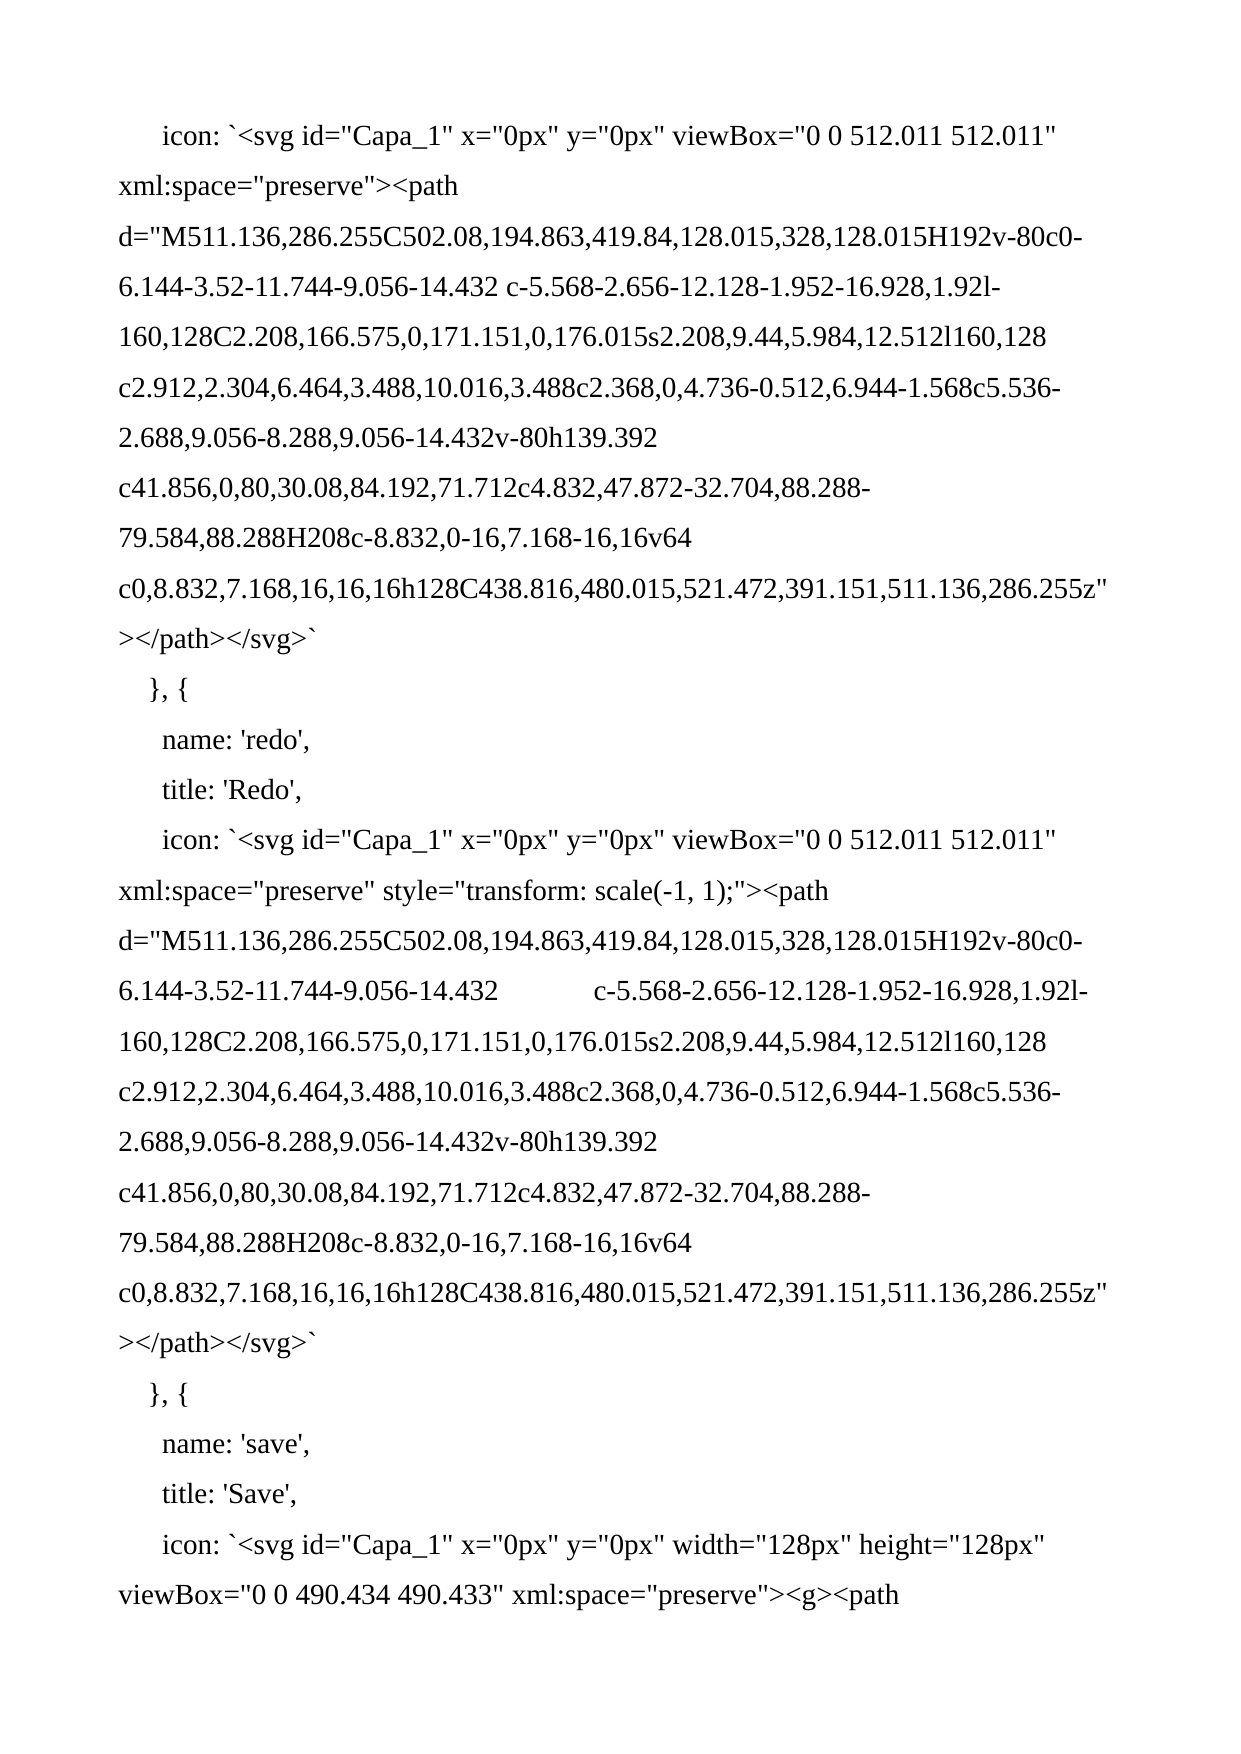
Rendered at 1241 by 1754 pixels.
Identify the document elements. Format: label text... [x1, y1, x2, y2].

text name: 'save', [118, 1426, 1122, 1460]
text icon: `<svg id="Capa_1" x="0px" y="0px" viewBox="0 0 512.011 512.011" xml:space="preserve"><path d="M511.136,286.255C502.08,194.863,419.84,128.015,328,128.015H192v-80c0-6.144-3.52-11.744-9.056-14.432 c-5.568-2.656-12.128-1.952-16.928,1.92l-160,128C2.208,166.575,0,171.151,0,176.015s2.208,9.44,5.984,12.512l160,128 c2.912,2.304,6.464,3.488,10.016,3.488c2.368,0,4.736-0.512,6.944-1.568c5.536-2.688,9.056-8.288,9.056-14.432v-80h139.392 c41.856,0,80,30.08,84.192,71.712c4.832,47.872-32.704,88.288-79.584,88.288H208c-8.832,0-16,7.168-16,16v64 c0,8.832,7.168,16,16,16h128C438.816,480.015,521.472,391.151,511.136,286.255z"></path></svg>` [118, 118, 1122, 655]
text }, { [118, 672, 1122, 705]
text icon: `<svg id="Capa_1" x="0px" y="0px" viewBox="0 0 512.011 512.011" xml:space="preserve" style="transform: scale(-1, 1);"><path d="M511.136,286.255C502.08,194.863,419.84,128.015,328,128.015H192v-80c0-6.144-3.52-11.744-9.056-14.432 c-5.568-2.656-12.128-1.952-16.928,1.92l-160,128C2.208,166.575,0,171.151,0,176.015s2.208,9.44,5.984,12.512l160,128 c2.912,2.304,6.464,3.488,10.016,3.488c2.368,0,4.736-0.512,6.944-1.568c5.536-2.688,9.056-8.288,9.056-14.432v-80h139.392 c41.856,0,80,30.08,84.192,71.712c4.832,47.872-32.704,88.288-79.584,88.288H208c-8.832,0-16,7.168-16,16v64 c0,8.832,7.168,16,16,16h128C438.816,480.015,521.472,391.151,511.136,286.255z"></path></svg>` [118, 822, 1122, 1359]
text name: 'redo', [118, 722, 1122, 755]
text title: 'Redo', [118, 772, 1122, 806]
text title: 'Save', [118, 1477, 1122, 1510]
text }, { [118, 1376, 1122, 1409]
text icon: `<svg id="Capa_1" x="0px" y="0px" width="128px" height="128px" viewBox="0 0 490.434 490.433" xml:space="preserve"><g><path [118, 1527, 1122, 1611]
